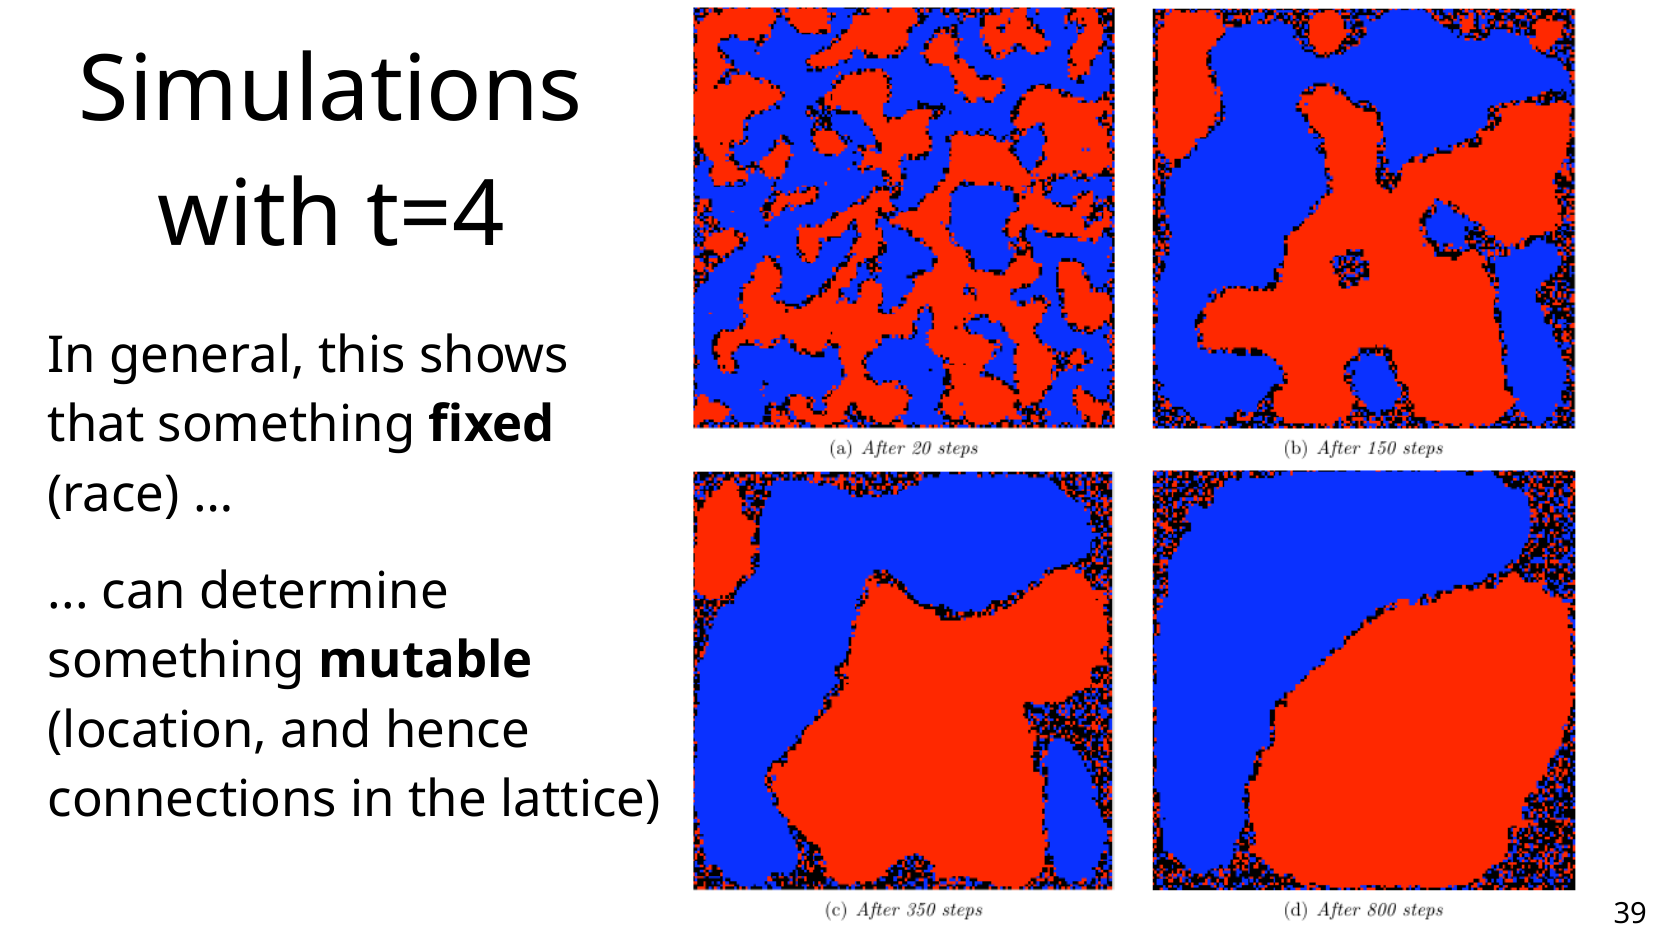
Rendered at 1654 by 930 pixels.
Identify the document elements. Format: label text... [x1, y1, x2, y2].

picture [677, 0, 1592, 930]
list In general, this shows that something fixed (race) … ... can determine something mutable (location, and hence connections in the lattice) [47, 317, 666, 903]
title Simulations with t=4 [30, 13, 633, 282]
